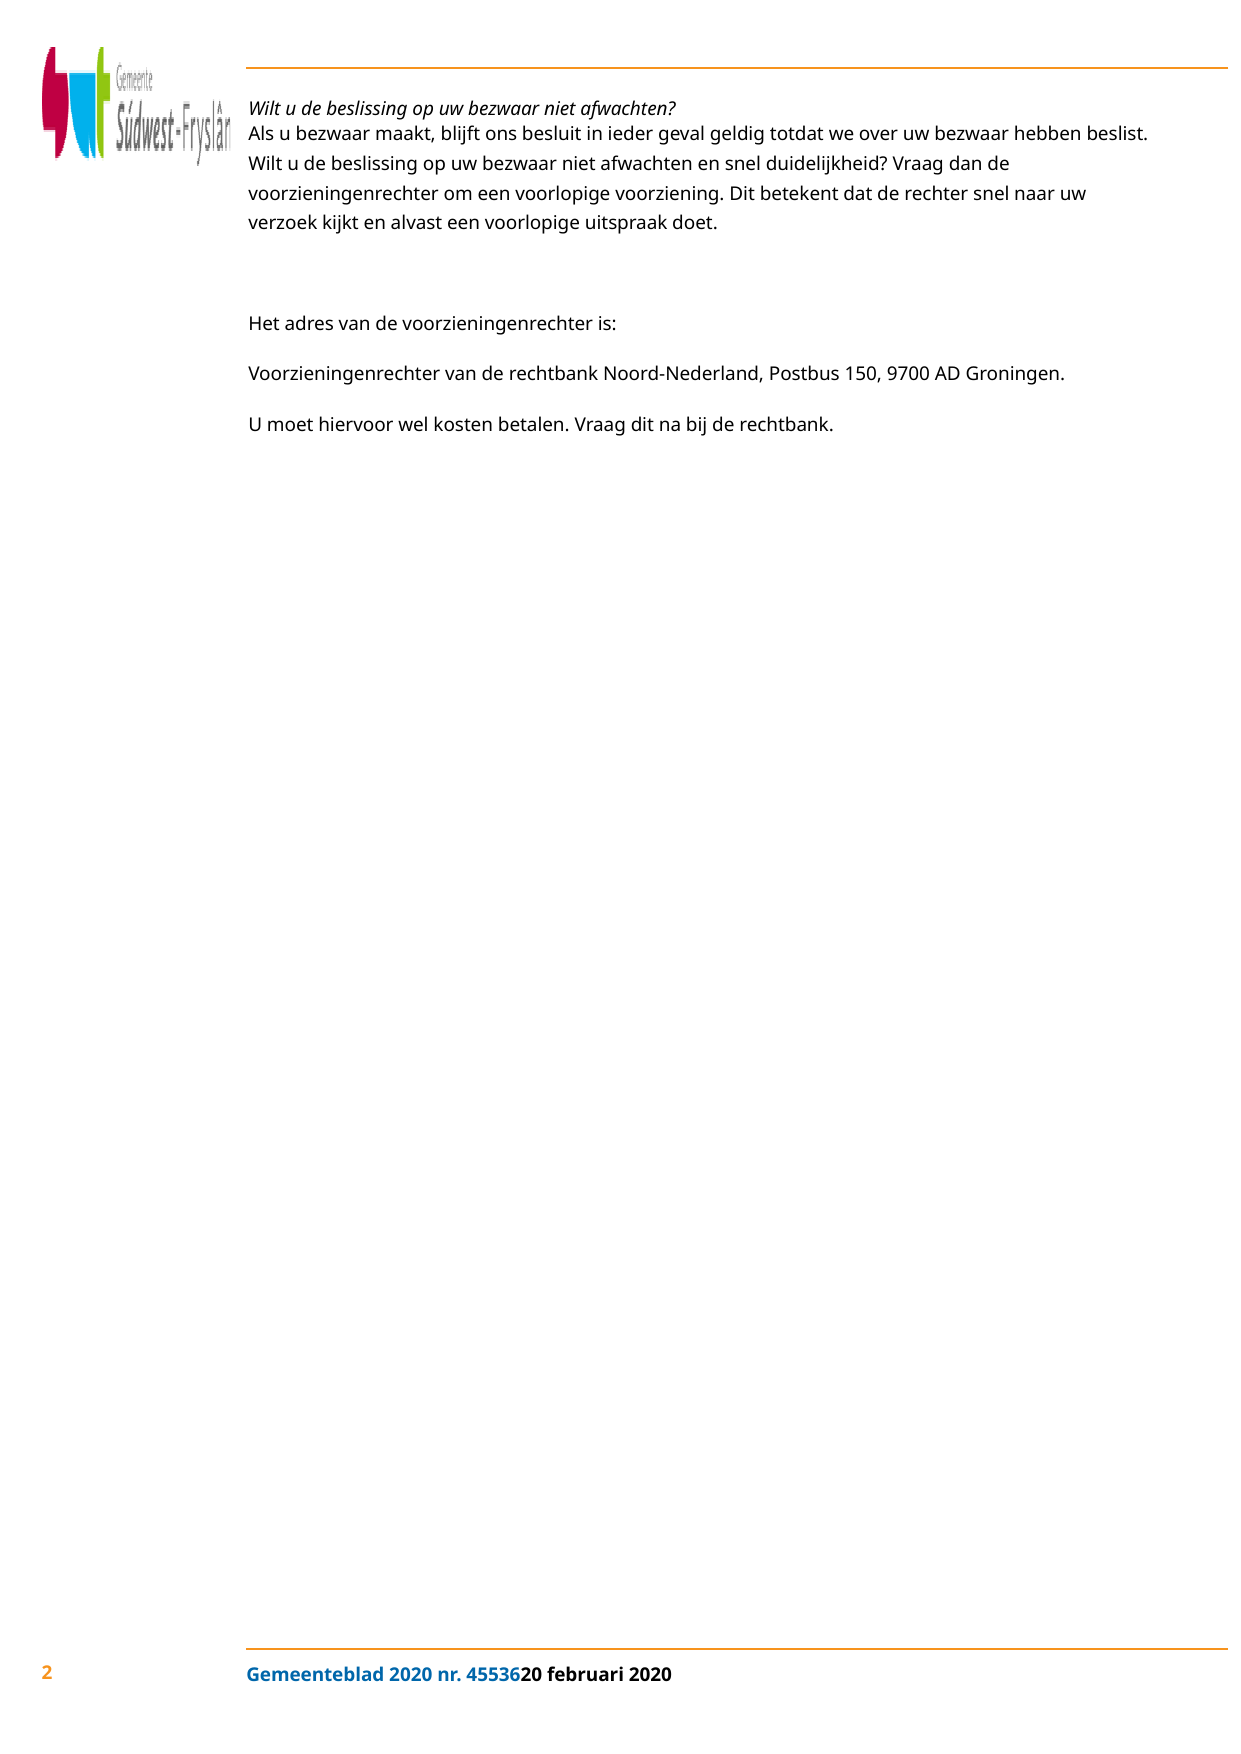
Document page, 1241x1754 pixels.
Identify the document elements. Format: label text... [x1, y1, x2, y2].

text Voorzieningenrechter van de rechtbank Noord-Nederland, Postbus 150, 9700 AD Groningen. [248, 361, 1152, 386]
picture [41, 47, 231, 172]
text Het adres van de voorzieningenrechter is: [248, 310, 1152, 336]
text Wilt u de beslissing op uw bezwaar niet afwachten? [248, 95, 1152, 121]
text U moet hiervoor wel kosten betalen. Vraag dit na bij de rechtbank. [248, 411, 1152, 437]
text Als u bezwaar maakt, blijft ons besluit in ieder geval geldig totdat we over uw bezwaar hebben beslist. Wilt u de beslissing op uw bezwaar niet afwachten en snel duidelijkheid? Vraag dan de voorzieningenrechter om een voorlopige voorziening. Dit betekent dat de rechter snel naar uw verzoek kijkt en alvast een voorlopige uitspraak doet. [248, 121, 1152, 235]
